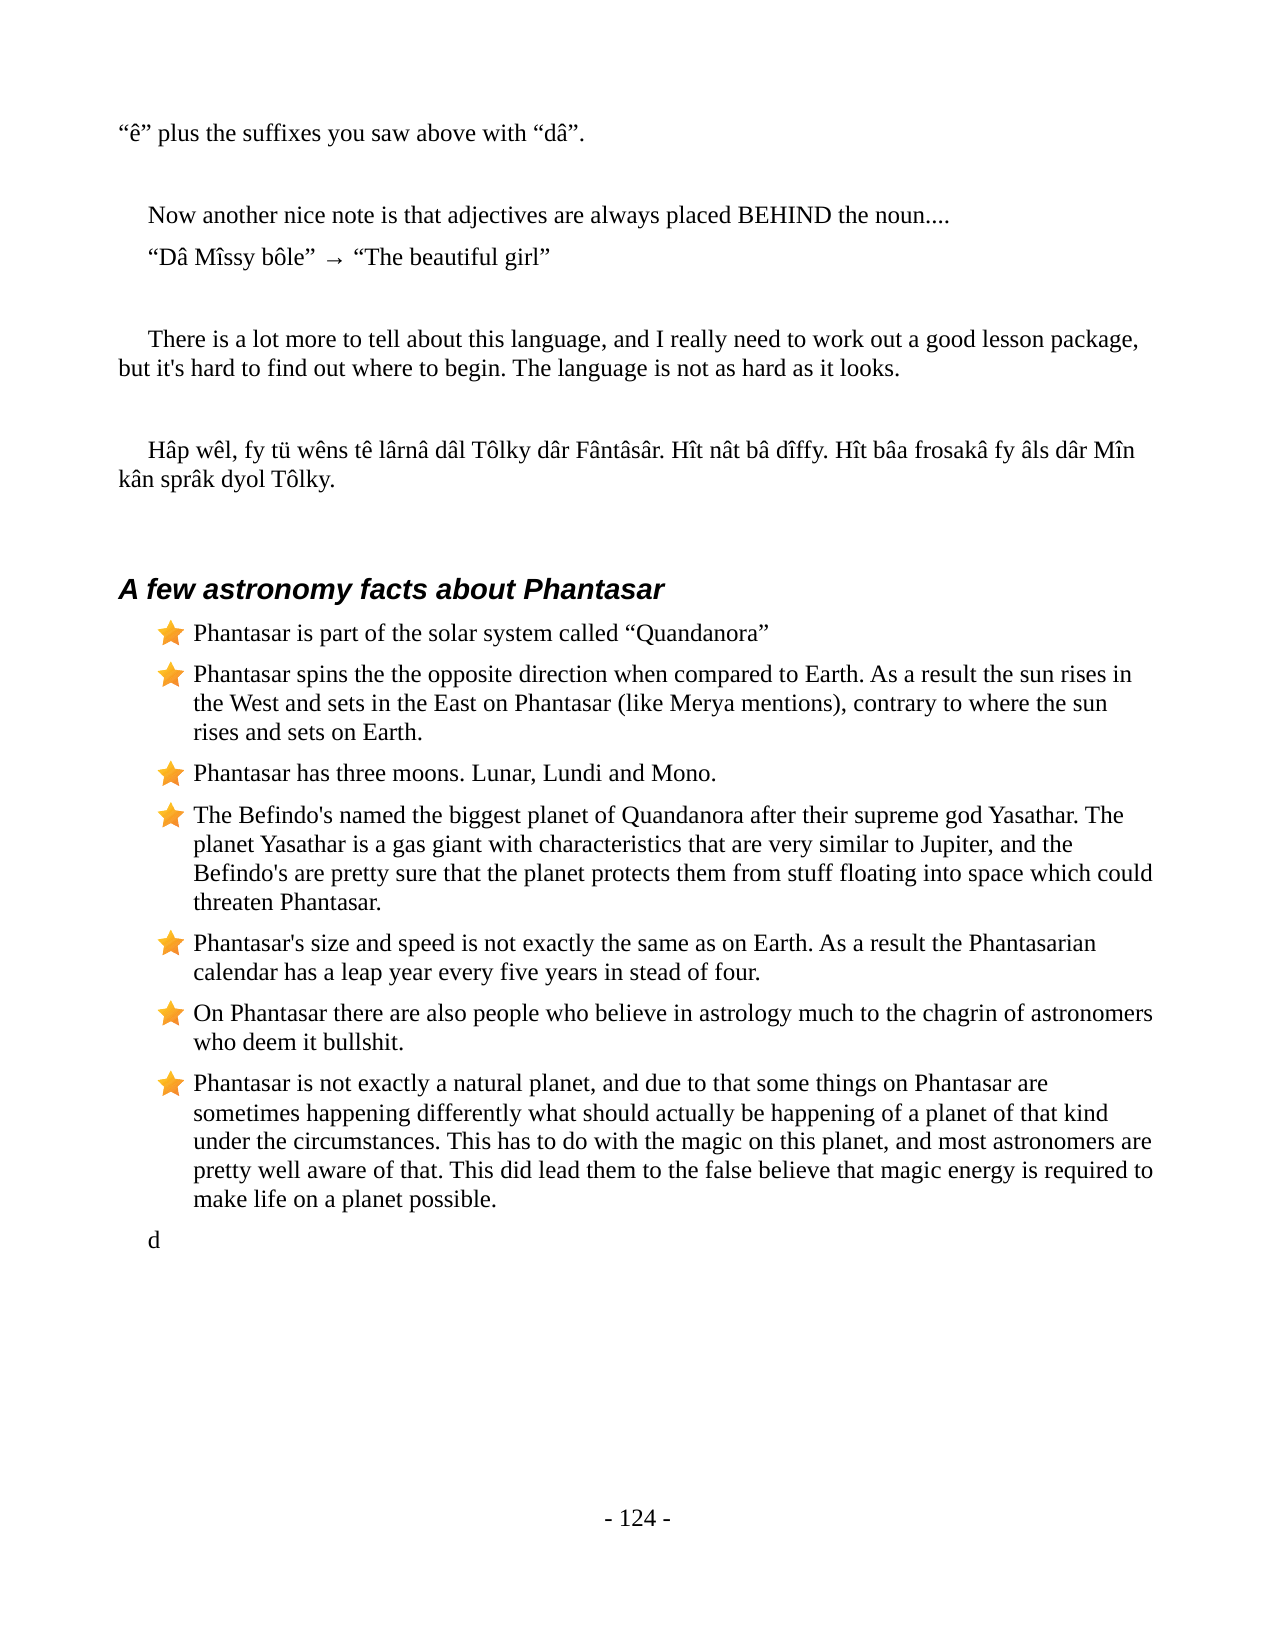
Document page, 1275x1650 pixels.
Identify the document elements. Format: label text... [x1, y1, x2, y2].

list Phantasar has three moons. Lunar, Lundi and Mono. [156, 758, 1157, 788]
list Phantasar is part of the solar system called “Quandanora” [156, 618, 1157, 647]
text Hâp wêl, fy tü wêns tê lârnâ dâl Tôlky dâr Fântâsâr. Hît nât bâ dîffy. Hît bâa frosakâ fy âls dâr Mîn kân sprâk dyol Tôlky. [118, 436, 1157, 493]
subtitle A few astronomy facts about Phantasar [118, 572, 1157, 605]
list Phantasar is not exactly a natural planet, and due to that some things on Phantasar are sometimes happening differently what should actually be happening of a planet of that kind under the circumstances. This has to do with the magic on this planet, and most astronomers are pretty well aware of that. This did lead them to the false believe that magic energy is required to make life on a planet possible. [156, 1068, 1157, 1213]
text “Dâ Mîssy bôle” → “The beautiful girl” [118, 242, 1157, 271]
list On Phantasar there are also people who believe in astrology much to the chagrin of astronomers who deem it bullshit. [156, 998, 1157, 1056]
list The Befindo's named the biggest planet of Quandanora after their supreme god Yasathar. The planet Yasathar is a gas giant with characteristics that are very similar to Jupiter, and the Befindo's are pretty sure that the planet protects them from stuff floating into space which could threaten Phantasar. [156, 800, 1157, 915]
text d [118, 1225, 1157, 1254]
text “ê” plus the suffixes you saw above with “dâ”. [118, 118, 1157, 147]
list Phantasar's size and speed is not exactly the same as on Earth. As a result the Phantasarian calendar has a leap year every five years in stead of four. [156, 928, 1157, 986]
text Now another nice note is that adjectives are always placed BEHIND the noun.... [118, 201, 1157, 229]
list Phantasar spins the the opposite direction when compared to Earth. As a result the sun rises in the West and sets in the East on Phantasar (like Merya mentions), contrary to where the sun rises and sets on Earth. [156, 659, 1157, 746]
text There is a lot more to tell about this language, and I really need to work out a good lesson package, but it's hard to find out where to begin. The language is not as hard as it looks. [118, 324, 1157, 382]
